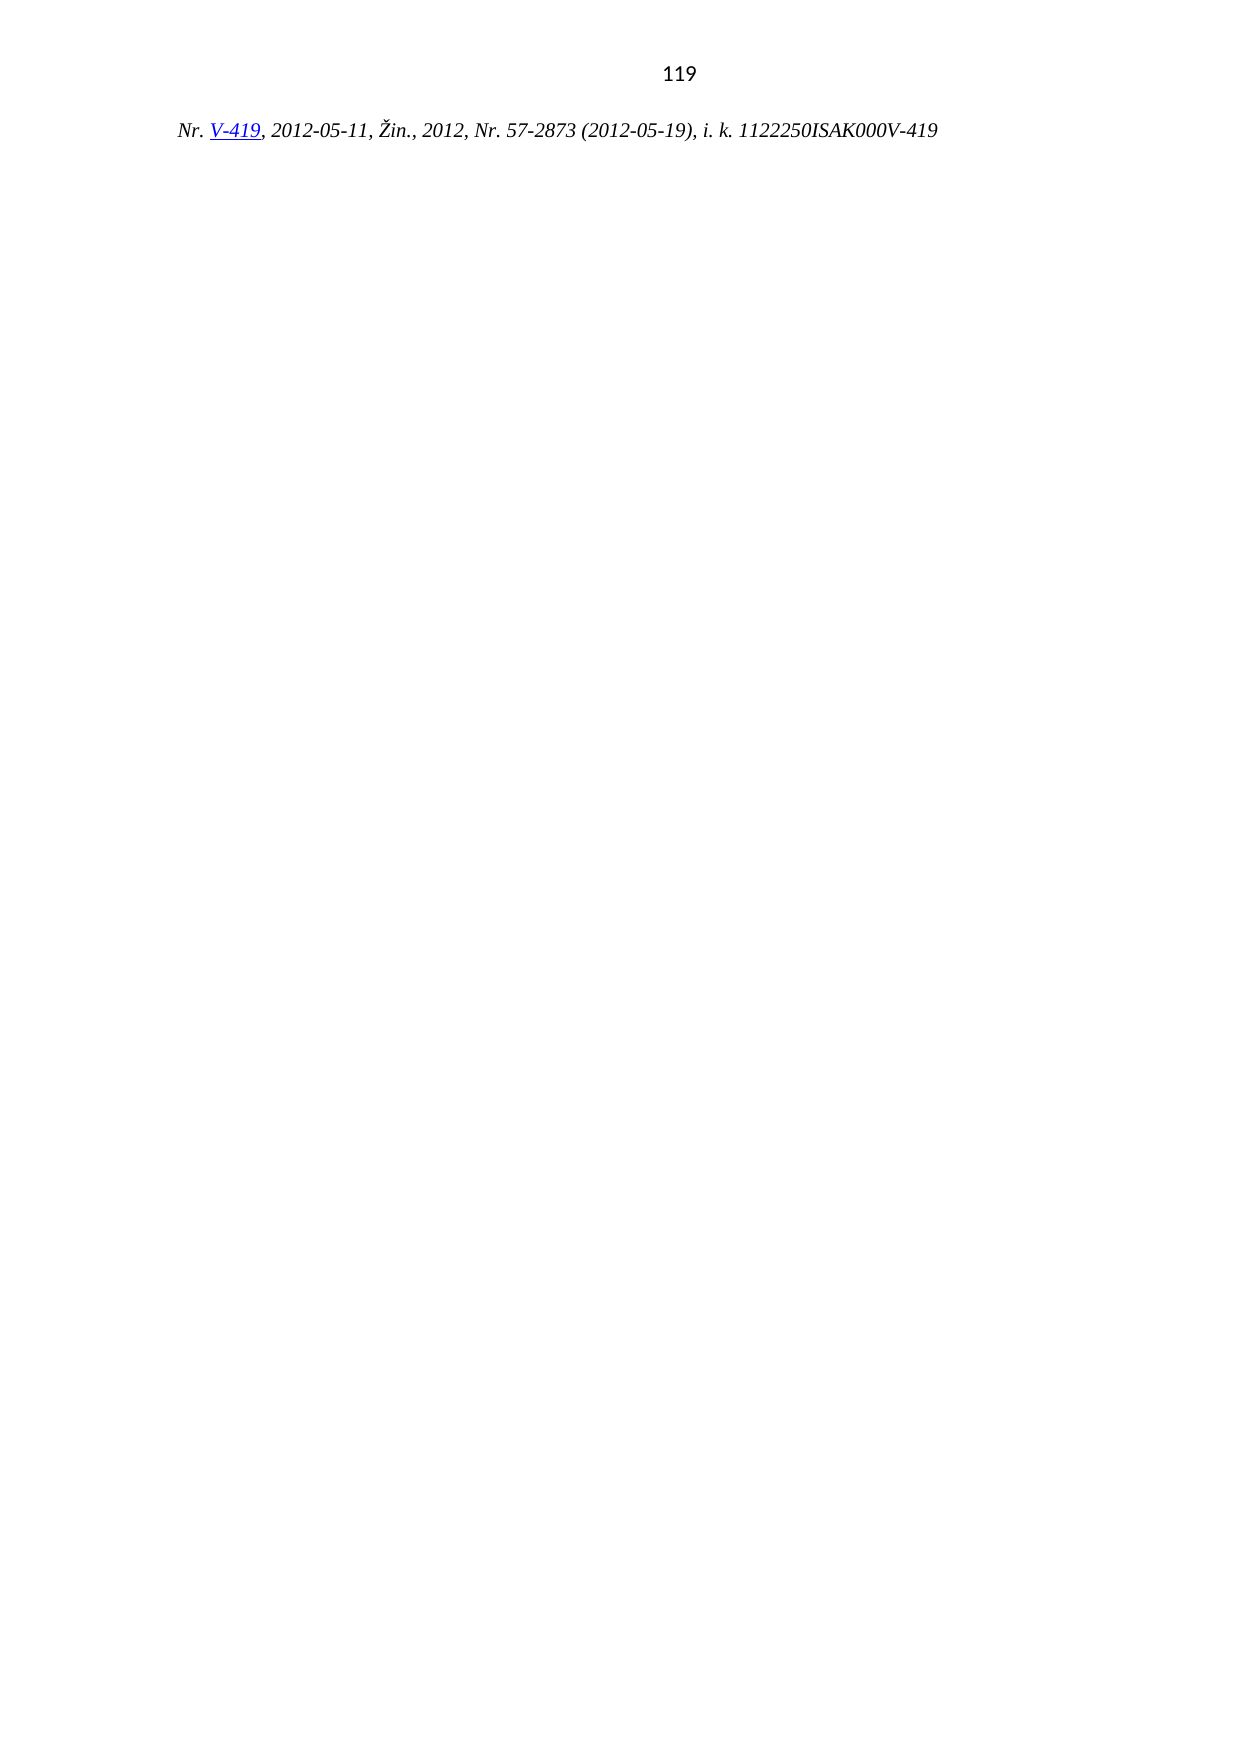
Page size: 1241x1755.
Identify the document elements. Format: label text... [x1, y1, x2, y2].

text Nr. V-419, 2012-05-11, Žin., 2012, Nr. 57-2873 (2012-05-19), i. k. 1122250ISAK000V-419 [177, 118, 1181, 142]
